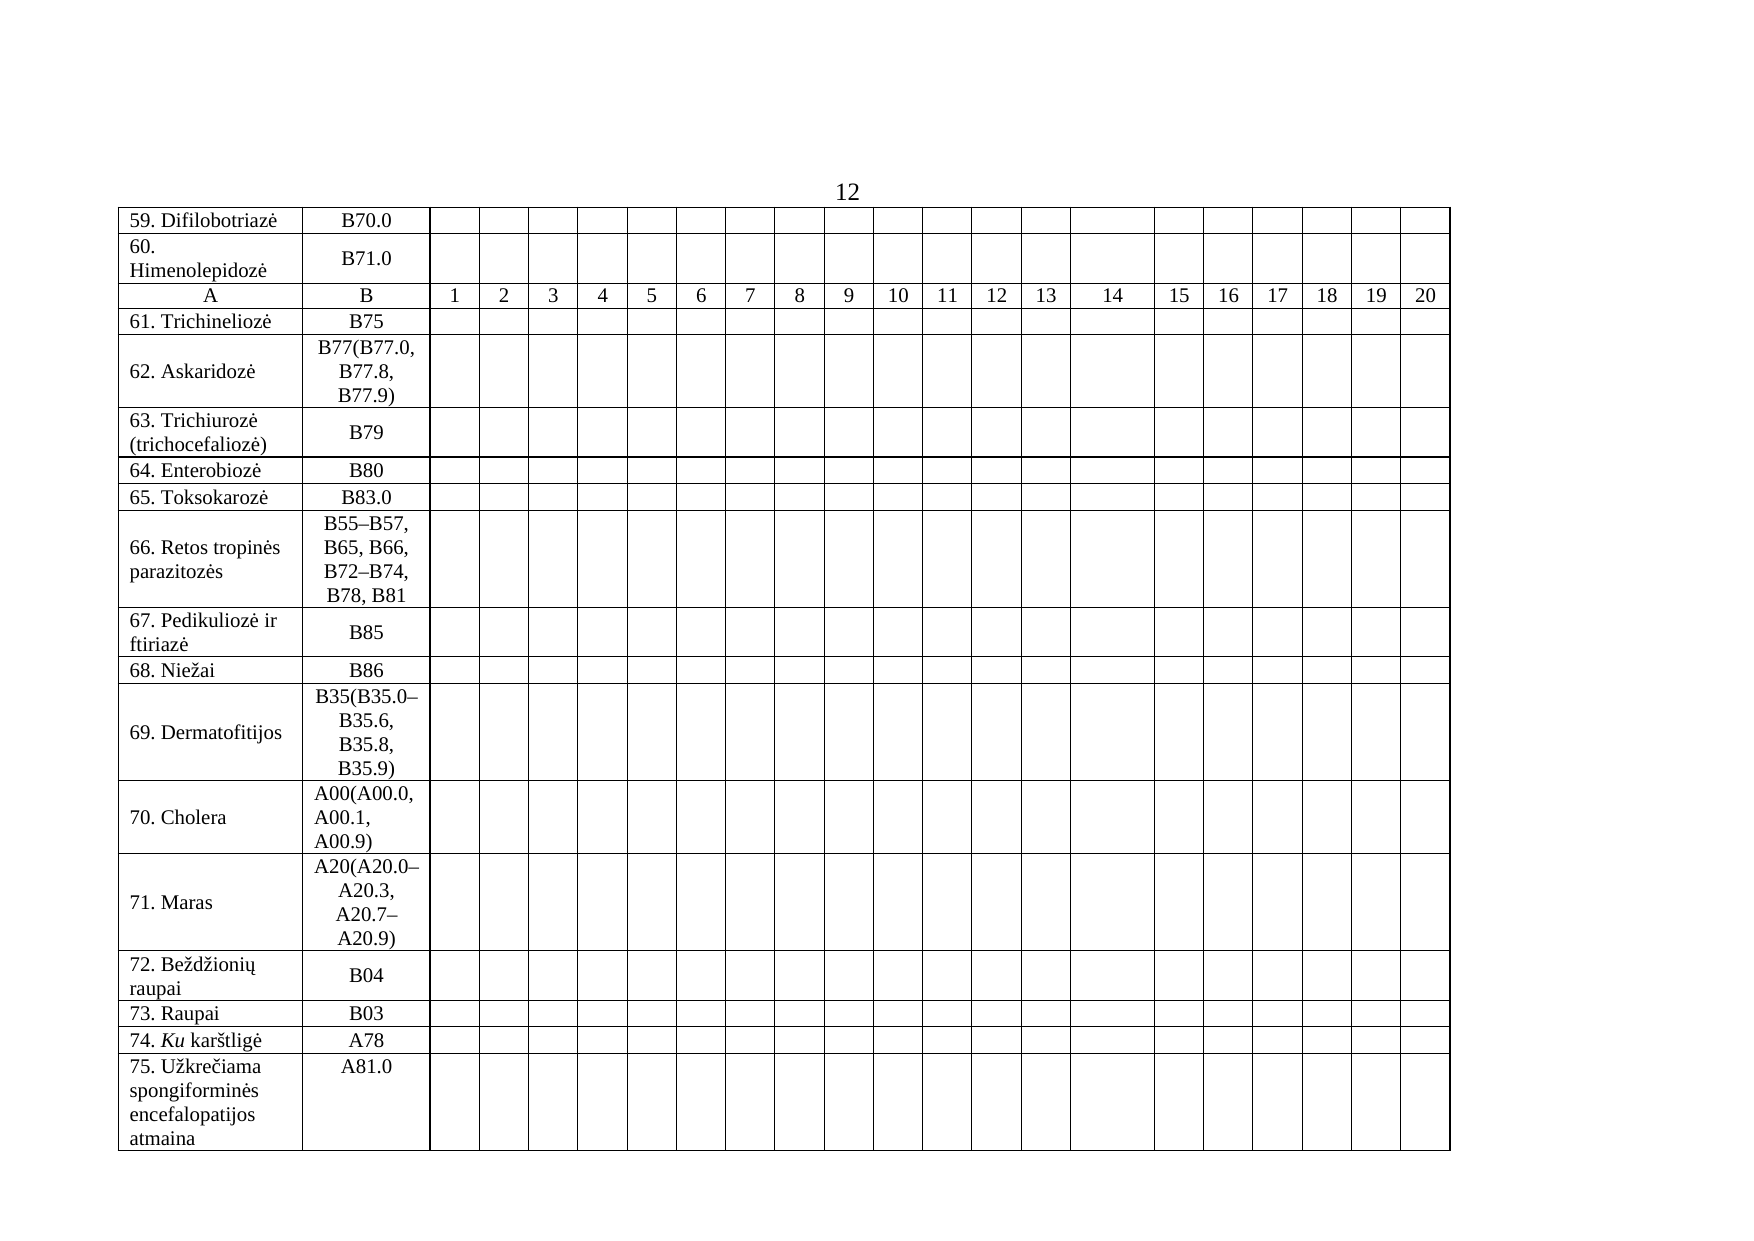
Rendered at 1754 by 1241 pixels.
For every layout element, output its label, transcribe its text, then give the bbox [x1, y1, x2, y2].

table_cell [825, 309, 873, 334]
table_cell [431, 854, 479, 950]
table_cell [825, 781, 873, 853]
table_cell B80 [303, 458, 429, 483]
table_cell [431, 234, 479, 282]
table_cell [874, 1001, 922, 1026]
table_cell 16 [1204, 284, 1252, 307]
table_cell [825, 408, 873, 456]
table_cell [972, 208, 1021, 233]
table_cell 11 [923, 284, 971, 307]
table_cell [1401, 335, 1449, 407]
table_cell [1253, 208, 1302, 233]
table_cell [677, 208, 725, 233]
table_cell [480, 657, 528, 683]
table_cell [1352, 484, 1400, 509]
table_cell B75 [303, 309, 429, 334]
table_cell [972, 951, 1021, 999]
table_cell [1352, 854, 1400, 950]
table_cell A20(A20.0–A20.3, A20.7–A20.9) [303, 854, 429, 950]
table_cell [578, 1027, 627, 1053]
table_cell [874, 1054, 922, 1150]
table_cell B77(B77.0, B77.8, B77.9) [303, 335, 429, 407]
table_cell [1071, 208, 1154, 233]
table_cell [775, 335, 824, 407]
table_cell [677, 781, 725, 853]
table_cell 20 [1401, 284, 1449, 307]
table_cell [1204, 781, 1252, 853]
table_cell [1401, 1001, 1449, 1026]
table_cell [578, 854, 627, 950]
table_cell [1071, 511, 1154, 607]
table_cell [480, 309, 528, 334]
table_cell [1253, 854, 1302, 950]
table_cell 12 [972, 284, 1021, 307]
table_cell [775, 854, 824, 950]
table_cell [1253, 309, 1302, 334]
table_cell [529, 408, 577, 456]
table_cell [578, 657, 627, 683]
table_cell [1204, 458, 1252, 483]
table_cell [874, 608, 922, 656]
table_cell [775, 309, 824, 334]
table_cell [628, 408, 676, 456]
table_cell [1253, 684, 1302, 780]
table_cell [775, 781, 824, 853]
table_cell [529, 234, 577, 282]
table_cell [1253, 408, 1302, 456]
table_cell [1204, 335, 1252, 407]
table_cell [972, 458, 1021, 483]
table_cell A [119, 284, 302, 307]
table_cell [972, 684, 1021, 780]
table_cell [1303, 1001, 1351, 1026]
table_cell 9 [825, 284, 873, 307]
table_cell [431, 781, 479, 853]
table_cell 71. Maras [119, 854, 302, 950]
table_cell [1204, 608, 1252, 656]
table_cell [1071, 1027, 1154, 1053]
table_cell [1071, 608, 1154, 656]
table_cell [1155, 1027, 1203, 1053]
table_cell [972, 608, 1021, 656]
table_cell [825, 854, 873, 950]
table_cell [529, 335, 577, 407]
table_cell [578, 484, 627, 509]
table_cell [1303, 608, 1351, 656]
table_cell 69. Dermatofitijos [119, 684, 302, 780]
table_cell [480, 408, 528, 456]
table_cell [1401, 781, 1449, 853]
table_cell B35(B35.0–B35.6, B35.8, B35.9) [303, 684, 429, 780]
table_cell [726, 511, 774, 607]
table_cell [628, 1054, 676, 1150]
table_cell [578, 309, 627, 334]
table_cell [1401, 458, 1449, 483]
table_cell [775, 1001, 824, 1026]
table_cell [1352, 951, 1400, 999]
table_cell [628, 781, 676, 853]
table_cell [628, 1027, 676, 1053]
table_cell [1204, 657, 1252, 683]
table_cell [874, 309, 922, 334]
table_cell [1401, 1054, 1449, 1150]
table_cell [923, 335, 971, 407]
table_cell [628, 657, 676, 683]
table_cell [1155, 208, 1203, 233]
table_cell [1401, 657, 1449, 683]
table_cell [1155, 1054, 1203, 1150]
table_cell [923, 511, 971, 607]
table_cell [1401, 234, 1449, 282]
table_cell [825, 484, 873, 509]
table_cell 17 [1253, 284, 1302, 307]
table_cell [1071, 484, 1154, 509]
table_cell [1303, 309, 1351, 334]
table_cell [1155, 854, 1203, 950]
table_cell [775, 234, 824, 282]
table_cell [529, 951, 577, 999]
table_cell [480, 234, 528, 282]
table_cell [874, 684, 922, 780]
table_cell [1022, 781, 1070, 853]
table_cell [923, 608, 971, 656]
table_cell [1022, 1027, 1070, 1053]
table_cell [677, 608, 725, 656]
table_cell [677, 484, 725, 509]
table_cell 67. Pedikuliozė ir ftiriazė [119, 608, 302, 656]
table_cell [1071, 309, 1154, 334]
table_cell [431, 511, 479, 607]
table_cell [431, 684, 479, 780]
table_cell [431, 657, 479, 683]
table_cell [775, 208, 824, 233]
table_cell [1155, 781, 1203, 853]
table_cell [1253, 511, 1302, 607]
table_cell [529, 781, 577, 853]
table_cell [1253, 335, 1302, 407]
table_cell [1204, 234, 1252, 282]
table_cell 19 [1352, 284, 1400, 307]
table_cell [1352, 458, 1400, 483]
table_cell [480, 1054, 528, 1150]
table_cell [529, 854, 577, 950]
table_cell [874, 1027, 922, 1053]
table_cell [1204, 309, 1252, 334]
table_cell [578, 1001, 627, 1026]
table_cell [677, 1027, 725, 1053]
table_cell [529, 1054, 577, 1150]
table_cell [923, 951, 971, 999]
table_cell [1022, 309, 1070, 334]
table_cell [431, 309, 479, 334]
table_cell [1303, 234, 1351, 282]
table_cell [1401, 208, 1449, 233]
table_cell [628, 511, 676, 607]
table_cell [923, 1027, 971, 1053]
table_cell A00(A00.0, A00.1, A00.9) [303, 781, 429, 853]
table_cell [1253, 781, 1302, 853]
table_cell 64. Enterobiozė [119, 458, 302, 483]
table_cell [1253, 657, 1302, 683]
table_cell [775, 657, 824, 683]
table_cell [628, 208, 676, 233]
table_cell [1155, 1001, 1203, 1026]
table_cell [1022, 854, 1070, 950]
table_cell [1022, 484, 1070, 509]
table_cell [726, 781, 774, 853]
table_cell [726, 408, 774, 456]
table_cell B55–B57, B65, B66, B72–B74, B78, B81 [303, 511, 429, 607]
table_cell [825, 234, 873, 282]
table_cell [480, 1001, 528, 1026]
table_cell [726, 657, 774, 683]
table_cell [677, 309, 725, 334]
table_cell [874, 951, 922, 999]
table_cell [726, 684, 774, 780]
table_cell [628, 684, 676, 780]
table_cell [677, 408, 725, 456]
table_cell [1401, 608, 1449, 656]
table_cell 75. Užkrečiama spongiforminės encefalopatijos atmaina [119, 1054, 302, 1150]
table_cell 4 [578, 284, 627, 307]
table_cell 61. Trichineliozė [119, 309, 302, 334]
table_cell [726, 335, 774, 407]
table_cell [775, 1027, 824, 1053]
table_cell [825, 684, 873, 780]
table_cell [1022, 1054, 1070, 1150]
table_cell [578, 1054, 627, 1150]
table_cell [1155, 234, 1203, 282]
table_cell [1303, 657, 1351, 683]
table_cell [1303, 335, 1351, 407]
table_cell 62. Askaridozė [119, 335, 302, 407]
table_cell [431, 484, 479, 509]
table_cell [1022, 234, 1070, 282]
table_cell [1253, 1027, 1302, 1053]
table_cell [480, 951, 528, 999]
table_cell [1022, 458, 1070, 483]
table_cell [1204, 684, 1252, 780]
table_cell [628, 335, 676, 407]
table_cell [1071, 781, 1154, 853]
table_cell [923, 684, 971, 780]
table_cell [529, 1001, 577, 1026]
table_cell [480, 335, 528, 407]
table_cell [431, 951, 479, 999]
table_cell [1155, 951, 1203, 999]
table_cell [1071, 854, 1154, 950]
table_cell [1204, 854, 1252, 950]
table_cell [1352, 309, 1400, 334]
table_cell [578, 335, 627, 407]
table_cell [726, 1001, 774, 1026]
table_cell [726, 951, 774, 999]
table_cell [1155, 657, 1203, 683]
table_cell [677, 234, 725, 282]
table_cell [677, 335, 725, 407]
table_cell [726, 854, 774, 950]
table_cell [1204, 511, 1252, 607]
table_cell [1352, 511, 1400, 607]
table_cell [726, 1054, 774, 1150]
table_cell [1352, 1001, 1400, 1026]
table_cell 2 [480, 284, 528, 307]
table_cell [431, 408, 479, 456]
table_cell 13 [1022, 284, 1070, 307]
table_cell [480, 1027, 528, 1053]
table_cell B [303, 284, 429, 307]
table_cell 1 [431, 284, 479, 307]
table_cell [825, 511, 873, 607]
table_cell [1352, 608, 1400, 656]
table_cell [529, 309, 577, 334]
table_cell [1303, 208, 1351, 233]
table_cell [578, 511, 627, 607]
table_cell [726, 309, 774, 334]
table_cell [972, 511, 1021, 607]
table_cell [1303, 781, 1351, 853]
table_cell [775, 1054, 824, 1150]
table_cell [677, 657, 725, 683]
table_cell 66. Retos tropinės parazitozės [119, 511, 302, 607]
table_cell [1022, 684, 1070, 780]
table_cell [677, 1001, 725, 1026]
table_cell [1071, 951, 1154, 999]
table_cell 60. Himenolepidozė [119, 234, 302, 282]
table_cell [726, 608, 774, 656]
table_cell [677, 684, 725, 780]
table_cell [1401, 1027, 1449, 1053]
table_cell 73. Raupai [119, 1001, 302, 1026]
table_cell [677, 951, 725, 999]
table_cell [578, 684, 627, 780]
table_cell [972, 1027, 1021, 1053]
table_cell [628, 854, 676, 950]
table_cell [529, 1027, 577, 1053]
table_cell [578, 234, 627, 282]
table_cell 59. Difilobotriazė [119, 208, 302, 233]
table_cell [677, 511, 725, 607]
table_cell [1401, 684, 1449, 780]
table_cell [874, 234, 922, 282]
table_cell [1022, 608, 1070, 656]
table_cell [1303, 484, 1351, 509]
table_cell [1401, 484, 1449, 509]
table_cell 7 [726, 284, 774, 307]
table_cell [1022, 408, 1070, 456]
table_cell [431, 1027, 479, 1053]
table_cell [1204, 408, 1252, 456]
table_cell 3 [529, 284, 577, 307]
table_cell [825, 335, 873, 407]
table_cell [972, 1001, 1021, 1026]
table_cell [874, 458, 922, 483]
table_cell [874, 208, 922, 233]
table_cell [1155, 608, 1203, 656]
table_cell [923, 458, 971, 483]
table_cell [1303, 951, 1351, 999]
table_cell [628, 608, 676, 656]
table_cell [1204, 1027, 1252, 1053]
table_cell [1253, 1054, 1302, 1150]
table_cell [578, 408, 627, 456]
table_cell [1352, 781, 1400, 853]
table_cell [480, 208, 528, 233]
table_cell B86 [303, 657, 429, 683]
table_cell 5 [628, 284, 676, 307]
table_cell [1303, 458, 1351, 483]
table_cell [1022, 511, 1070, 607]
table_cell B03 [303, 1001, 429, 1026]
table_cell [1071, 657, 1154, 683]
table_cell B83.0 [303, 484, 429, 509]
table_cell [529, 511, 577, 607]
table_cell [1204, 208, 1252, 233]
table_cell [825, 608, 873, 656]
table_cell 74. Ku karštligė [119, 1027, 302, 1053]
table_cell [726, 1027, 774, 1053]
table_cell [775, 458, 824, 483]
table_cell [972, 335, 1021, 407]
table_cell [825, 208, 873, 233]
table_cell [1352, 1054, 1400, 1150]
table_cell [677, 458, 725, 483]
table_cell [1071, 1001, 1154, 1026]
table_cell [923, 484, 971, 509]
table_cell [1204, 951, 1252, 999]
table_cell [1352, 657, 1400, 683]
table_cell [972, 1054, 1021, 1150]
table_cell [677, 854, 725, 950]
table_cell B71.0 [303, 234, 429, 282]
table_cell [923, 234, 971, 282]
table_cell 15 [1155, 284, 1203, 307]
table_cell [825, 657, 873, 683]
table_cell [775, 684, 824, 780]
table_cell [1155, 309, 1203, 334]
table_cell [1071, 408, 1154, 456]
table_cell [628, 1001, 676, 1026]
table_cell [1071, 234, 1154, 282]
table_cell [775, 608, 824, 656]
table_cell [1352, 208, 1400, 233]
table_cell [1204, 1054, 1252, 1150]
table_cell [775, 484, 824, 509]
table_cell [1155, 458, 1203, 483]
table_cell A78 [303, 1027, 429, 1053]
table_cell [578, 458, 627, 483]
table_cell [726, 458, 774, 483]
table_cell [529, 657, 577, 683]
table_cell [775, 408, 824, 456]
table_cell [1155, 511, 1203, 607]
table_cell [825, 1001, 873, 1026]
table_cell [1352, 234, 1400, 282]
table_cell [825, 1054, 873, 1150]
table_cell [1401, 511, 1449, 607]
table_cell [1352, 335, 1400, 407]
table_cell [1204, 1001, 1252, 1026]
table_cell [1071, 458, 1154, 483]
table_cell [775, 511, 824, 607]
table_cell [529, 608, 577, 656]
table_cell [1071, 1054, 1154, 1150]
table_cell B04 [303, 951, 429, 999]
table_cell [972, 657, 1021, 683]
table_cell [529, 684, 577, 780]
table_cell [578, 208, 627, 233]
table_cell [972, 408, 1021, 456]
table_cell [923, 657, 971, 683]
table_cell [1303, 511, 1351, 607]
table_cell 10 [874, 284, 922, 307]
table_cell [431, 208, 479, 233]
table_cell [726, 484, 774, 509]
table_cell [923, 408, 971, 456]
table_cell [1303, 1054, 1351, 1150]
table_cell [480, 511, 528, 607]
table_cell 14 [1071, 284, 1154, 307]
table_cell [578, 951, 627, 999]
table_cell [874, 484, 922, 509]
table_cell [431, 608, 479, 656]
table_cell [1352, 684, 1400, 780]
table_cell [529, 208, 577, 233]
table_cell A81.0 [303, 1054, 429, 1150]
table_cell [431, 1054, 479, 1150]
table_cell 72. Beždžionių raupai [119, 951, 302, 999]
table_cell [1253, 951, 1302, 999]
table_cell [775, 951, 824, 999]
table_cell 6 [677, 284, 725, 307]
table_cell [972, 234, 1021, 282]
table_cell [1401, 951, 1449, 999]
table_cell B79 [303, 408, 429, 456]
table_cell [1022, 208, 1070, 233]
table_cell [923, 781, 971, 853]
table_cell [1155, 335, 1203, 407]
table_cell [628, 309, 676, 334]
table_cell [529, 458, 577, 483]
table_cell [480, 458, 528, 483]
table_cell [628, 484, 676, 509]
table_cell [1253, 234, 1302, 282]
table_cell [480, 781, 528, 853]
table_cell [1022, 951, 1070, 999]
table_cell [1155, 408, 1203, 456]
table_cell [1155, 684, 1203, 780]
table_cell [825, 1027, 873, 1053]
table_cell [874, 511, 922, 607]
table_cell [1401, 854, 1449, 950]
table_cell [972, 781, 1021, 853]
table_cell [1253, 458, 1302, 483]
table_cell [1401, 309, 1449, 334]
table_cell [726, 208, 774, 233]
table_cell [578, 781, 627, 853]
table_cell [972, 854, 1021, 950]
table_cell [1022, 657, 1070, 683]
table_cell [628, 234, 676, 282]
table_cell [480, 484, 528, 509]
table_cell 70. Cholera [119, 781, 302, 853]
table_cell [431, 458, 479, 483]
table_cell [1303, 854, 1351, 950]
table_cell B70.0 [303, 208, 429, 233]
table_cell [480, 684, 528, 780]
table_cell [431, 1001, 479, 1026]
table_cell [1401, 408, 1449, 456]
table_cell [677, 1054, 725, 1150]
table_cell [923, 309, 971, 334]
table_cell [1253, 484, 1302, 509]
table_cell [874, 408, 922, 456]
table_cell [628, 951, 676, 999]
table_cell [972, 309, 1021, 334]
table_cell [874, 781, 922, 853]
table_cell [923, 854, 971, 950]
table_cell [1155, 484, 1203, 509]
table_cell [480, 608, 528, 656]
table_cell [923, 1054, 971, 1150]
table_cell [972, 484, 1021, 509]
table_cell [1253, 1001, 1302, 1026]
table_cell [1071, 684, 1154, 780]
table_cell 63. Trichiurozė (trichocefaliozė) [119, 408, 302, 456]
table_cell [1071, 335, 1154, 407]
table_cell [1253, 608, 1302, 656]
table_cell [874, 657, 922, 683]
table_cell [825, 458, 873, 483]
table_cell [1303, 1027, 1351, 1053]
table_cell 68. Niežai [119, 657, 302, 683]
table_cell B85 [303, 608, 429, 656]
table_cell [825, 951, 873, 999]
table_cell [529, 484, 577, 509]
table_cell 18 [1303, 284, 1351, 307]
table_cell [1303, 408, 1351, 456]
table_cell [874, 854, 922, 950]
table_cell [1303, 684, 1351, 780]
table_cell [431, 335, 479, 407]
table_cell [578, 608, 627, 656]
table_cell [1022, 1001, 1070, 1026]
table_cell [1022, 335, 1070, 407]
table_cell [480, 854, 528, 950]
table_cell [1352, 1027, 1400, 1053]
table_cell [1352, 408, 1400, 456]
table_cell [726, 234, 774, 282]
table_cell [1204, 484, 1252, 509]
table_cell 8 [775, 284, 824, 307]
table_cell 65. Toksokarozė [119, 484, 302, 509]
table_cell [874, 335, 922, 407]
table_cell [923, 208, 971, 233]
table_cell [923, 1001, 971, 1026]
table_cell [628, 458, 676, 483]
